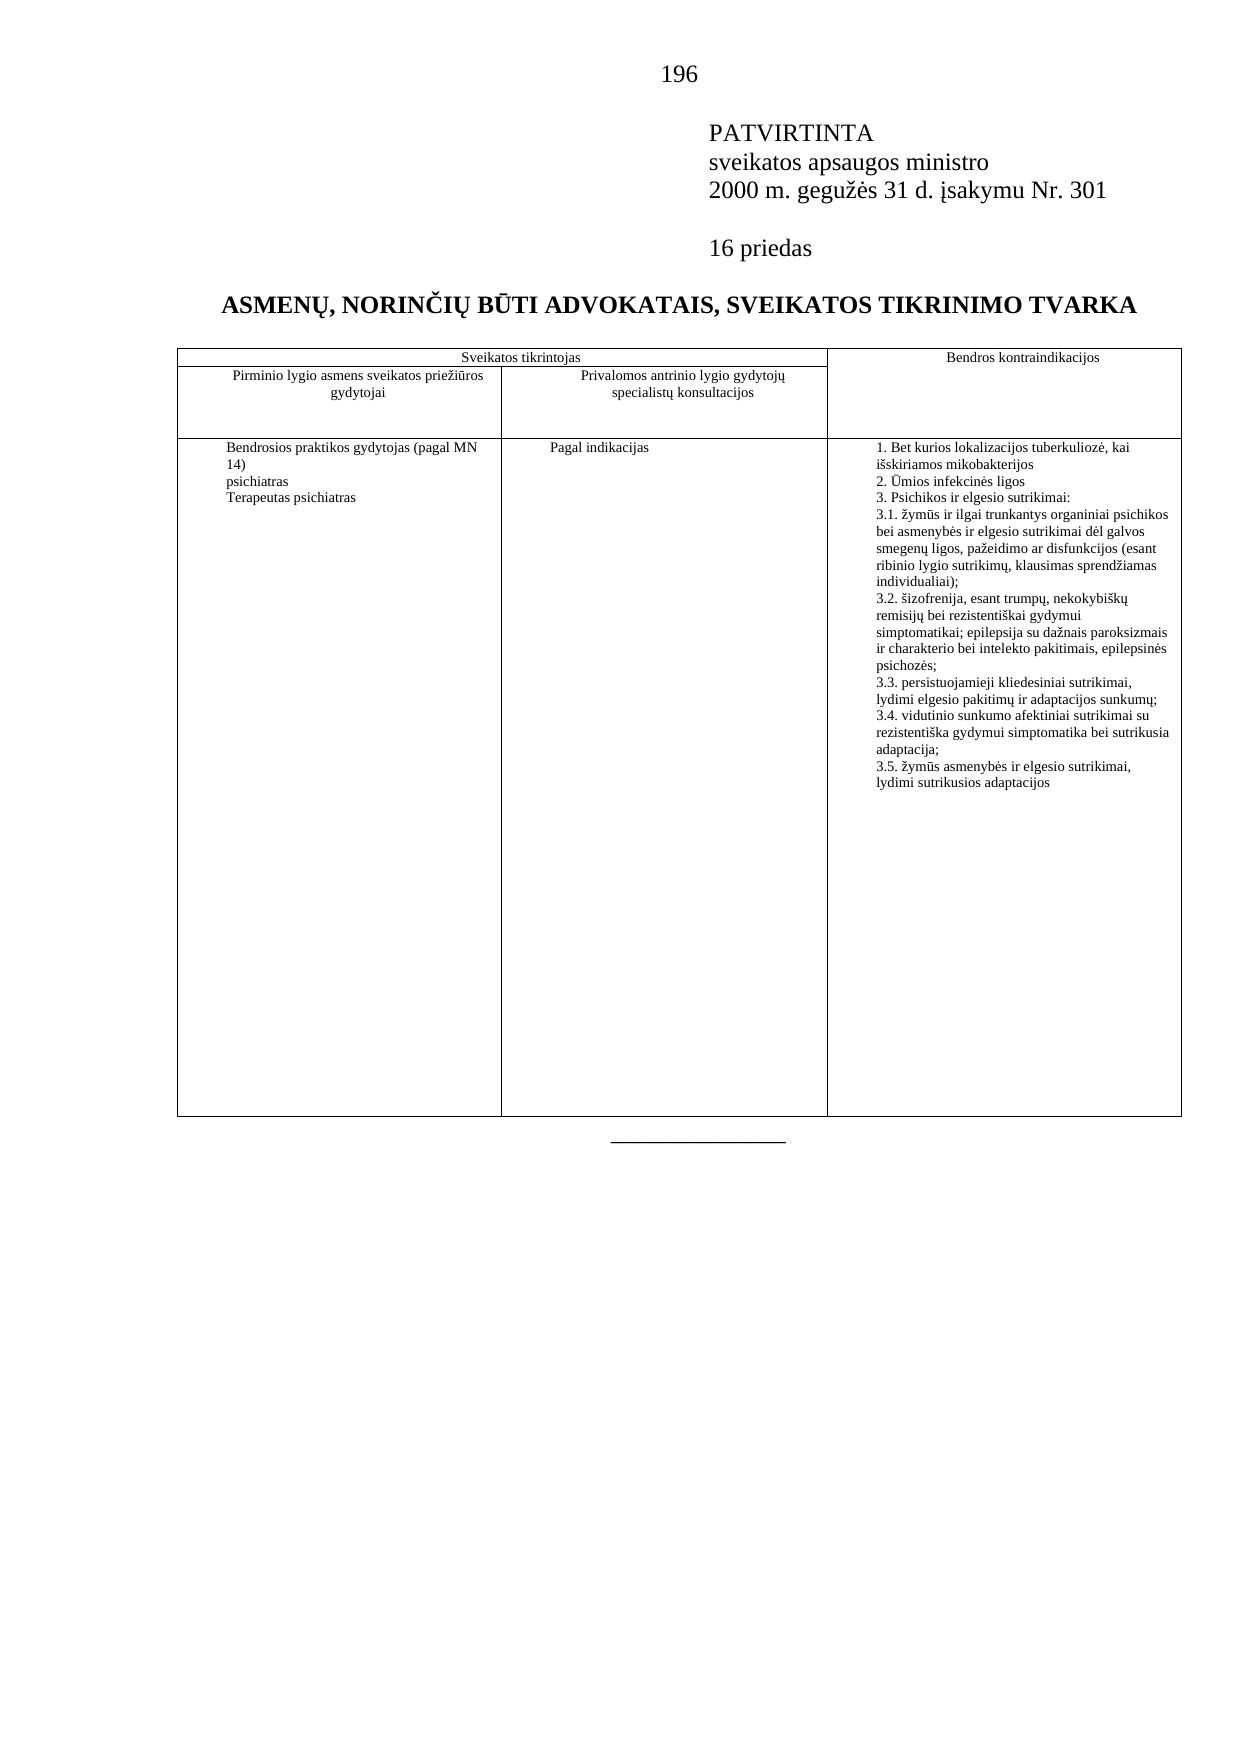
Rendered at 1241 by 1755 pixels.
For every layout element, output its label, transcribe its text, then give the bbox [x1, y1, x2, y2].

table_cell Pirminio lygio asmens sveikatos priežiūros gydytojai [178, 367, 501, 438]
text 2000 m. gegužės 31 d. įsakymu Nr. 301 [709, 176, 1181, 204]
table_cell Bendrosios praktikos gydytojas (pagal MN 14) psichiatras Terapeutas psichiatras [178, 439, 501, 1116]
text PATVIRTINTA [709, 118, 1181, 147]
text sveikatos apsaugos ministro [709, 147, 1181, 176]
text 16 priedas [709, 233, 1181, 262]
table_header Sveikatos tikrintojas [178, 349, 827, 366]
table_cell Privalomos antrinio lygio gydytojų specialistų konsultacijos [502, 367, 827, 438]
table_cell 1. Bet kurios lokalizacijos tuberkuliozė, kai išskiriamos mikobakterijos 2. Ūmios infekcinės ligos 3. Psichikos ir elgesio sutrikimai: 3.1. žymūs ir ilgai trunkantys organiniai psichikos bei asmenybės ir elgesio sutrikimai dėl galvos smegenų ligos, pažeidimo ar disfunkcijos (esant ribinio lygio sutrikimų, klausimas sprendžiamas individualiai); 3.2. šizofrenija, esant trumpų, nekokybiškų remisijų bei rezistentiškai gydymui simptomatikai; epilepsija su dažnais paroksizmais ir charakterio bei intelekto pakitimais, epilepsinės psichozės; 3.3. persistuojamieji kliedesiniai sutrikimai, lydimi elgesio pakitimų ir adaptacijos sunkumų; 3.4. vidutinio sunkumo afektiniai sutrikimai su rezistentiška gydymui simptomatika bei sutrikusia adaptacija; 3.5. žymūs asmenybės ir elgesio sutrikimai, lydimi sutrikusios adaptacijos [828, 439, 1181, 1116]
table_cell Pagal indikacijas [502, 439, 827, 1116]
text ASMENŲ, NORINČIŲ BŪTI ADVOKATAIS, SVEIKATOS TIKRINIMO TVARKA [177, 291, 1181, 319]
text ______________ [215, 1117, 1181, 1146]
table_header Bendros kontraindikacijos [828, 349, 1181, 438]
